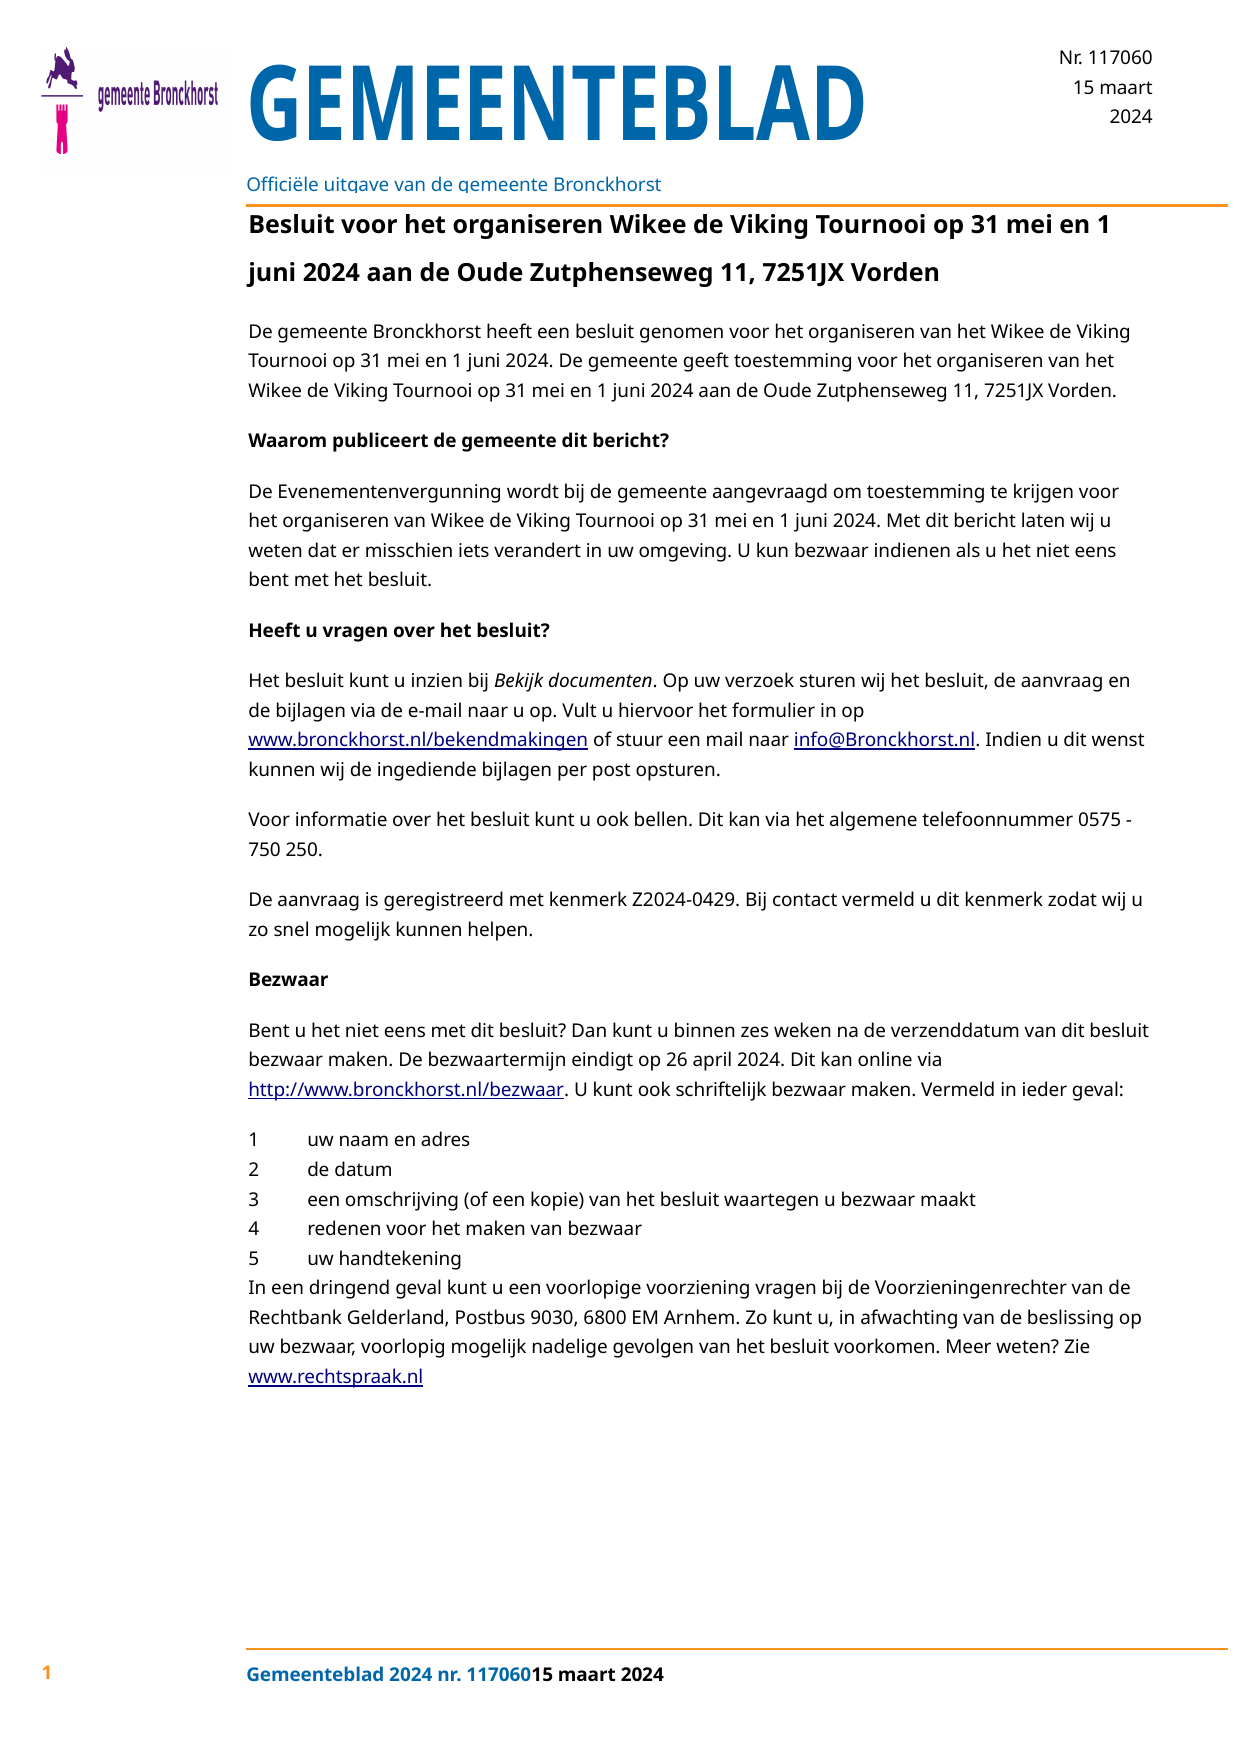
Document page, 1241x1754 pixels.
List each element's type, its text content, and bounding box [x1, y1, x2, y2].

list redenen voor het maken van bezwaar [248, 1215, 1152, 1241]
text Het besluit kunt u inzien bij Bekijk documenten. Op uw verzoek sturen wij het besluit, de aanvraag en de bijlagen via de e-mail naar u op. Vult u hiervoor het formulier in op www.bronckhorst.nl/bekendmakingen of stuur een mail naar info@Bronckhorst.nl. Indien u dit wenst kunnen wij de ingediende bijlagen per post opsturen. [248, 667, 1152, 782]
text In een dringend geval kunt u een voorlopige voorziening vragen bij de Voorzieningenrechter van de Rechtbank Gelderland, Postbus 9030, 6800 EM Arnhem. Zo kunt u, in afwachting van de beslissing op uw bezwaar, voorlopig mogelijk nadelige gevolgen van het besluit voorkomen. Meer weten? Zie www.rechtspraak.nl [248, 1274, 1152, 1389]
picture [41, 47, 231, 172]
text Besluit voor het organiseren Wikee de Viking Tournooi op 31 mei en 1 juni 2024 aan de Oude Zutphenseweg 11, 7251JX Vorden [248, 207, 1152, 288]
list een omschrijving (of een kopie) van het besluit waartegen u bezwaar maakt [248, 1186, 1152, 1212]
text Bent u het niet eens met dit besluit? Dan kunt u binnen zes weken na de verzenddatum van dit besluit bezwaar maken. De bezwaartermijn eindigt op 26 april 2024. Dit kan online via http://www.bronckhorst.nl/bezwaar. U kunt ook schriftelijk bezwaar maken. Vermeld in ieder geval: [248, 1017, 1152, 1102]
text Heeft u vragen over het besluit? [248, 617, 1152, 643]
list uw naam en adres [248, 1127, 1152, 1152]
list uw handtekening [248, 1245, 1152, 1271]
list de datum [248, 1156, 1152, 1182]
text De aanvraag is geregistreerd met kenmerk Z2024-0429. Bij contact vermeld u dit kenmerk zodat wij u zo snel mogelijk kunnen helpen. [248, 887, 1152, 942]
text Voor informatie over het besluit kunt u ook bellen. Dit kan via het algemene telefoonnummer 0575 - 750 250. [248, 807, 1152, 862]
text De Evenementenvergunning wordt bij de gemeente aangevraagd om toestemming te krijgen voor het organiseren van Wikee de Viking Tournooi op 31 mei en 1 juni 2024. Met dit bericht laten wij u weten dat er misschien iets verandert in uw omgeving. U kun bezwaar indienen als u het niet eens bent met het besluit. [248, 478, 1152, 592]
text De gemeente Bronckhorst heeft een besluit genomen voor het organiseren van het Wikee de Viking Tournooi op 31 mei en 1 juni 2024. De gemeente geeft toestemming voor het organiseren van het Wikee de Viking Tournooi op 31 mei en 1 juni 2024 aan de Oude Zutphenseweg 11, 7251JX Vorden. [248, 318, 1152, 403]
text Bezwaar [248, 967, 1152, 992]
text Waarom publiceert de gemeente dit bericht? [248, 427, 1152, 453]
